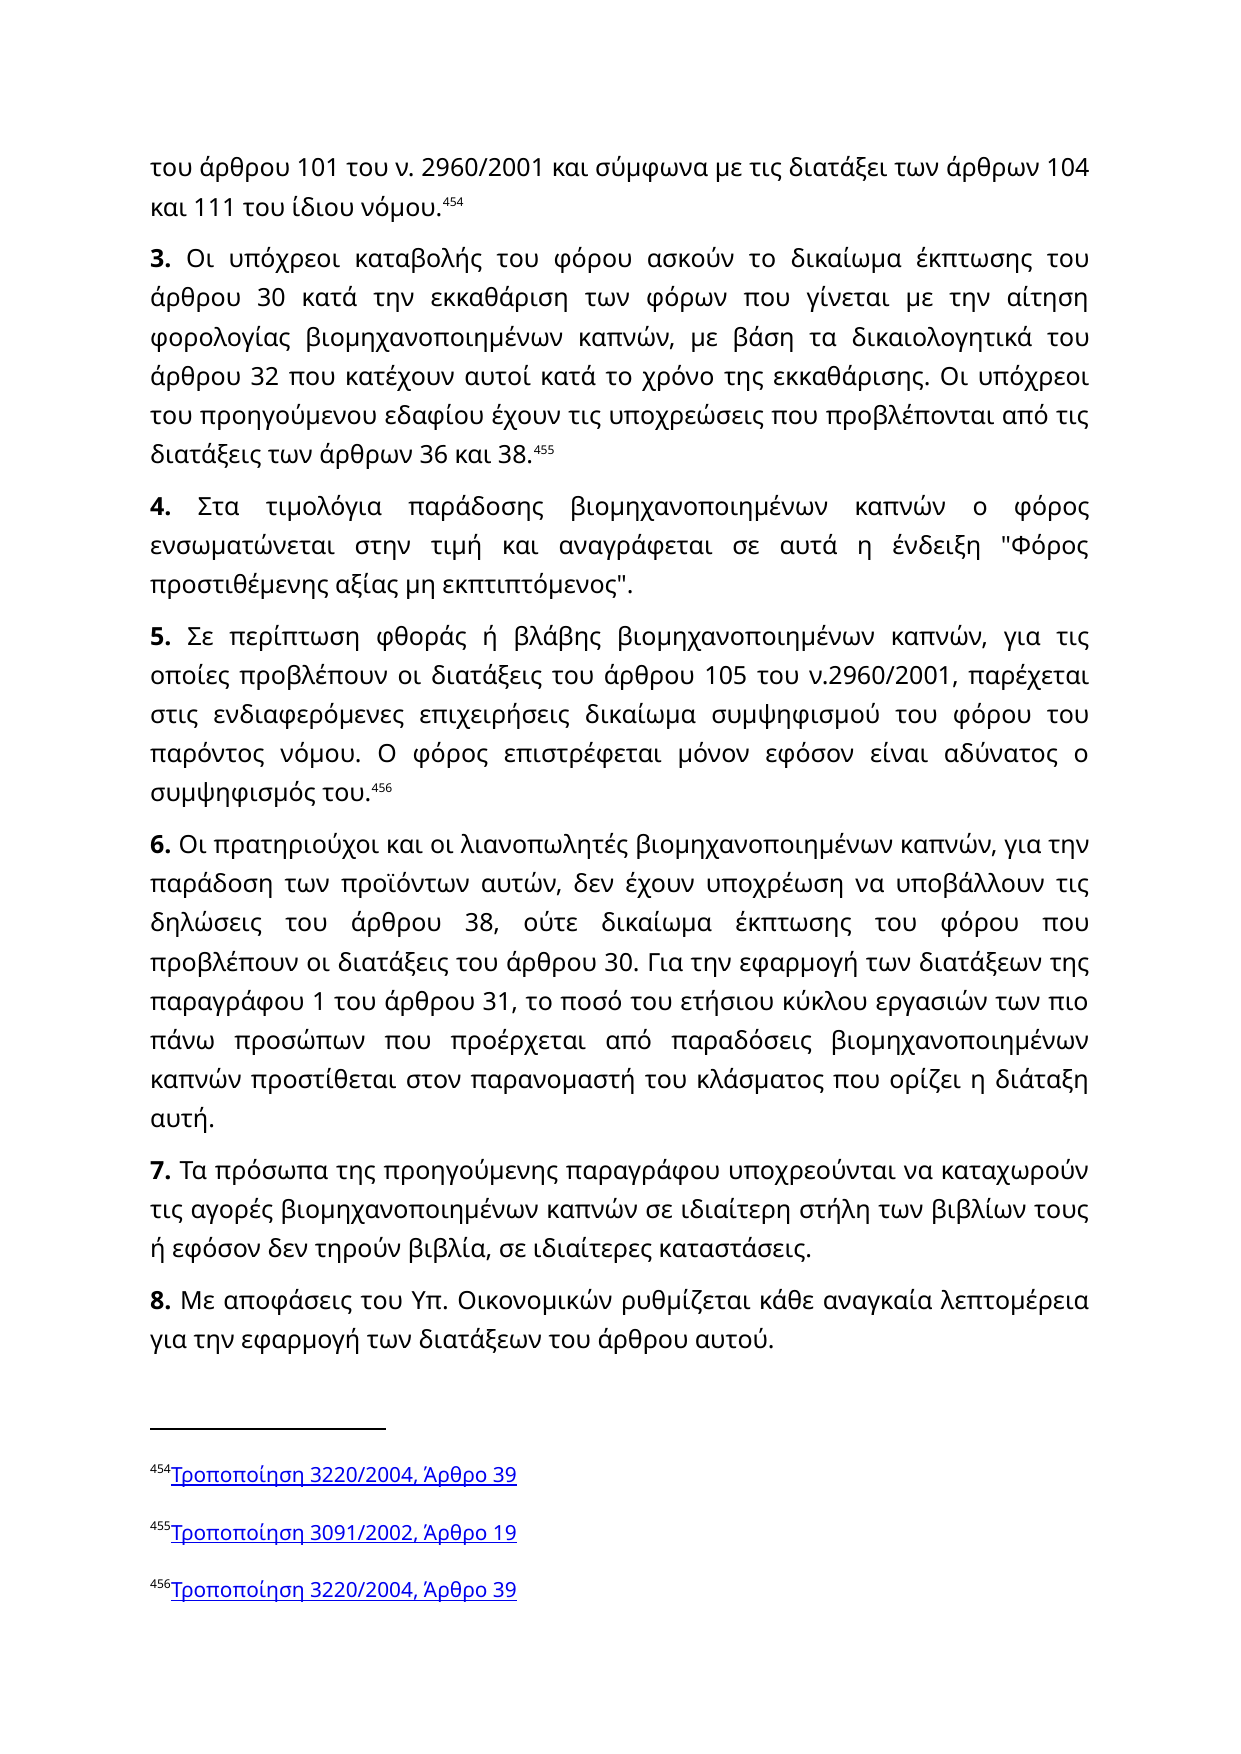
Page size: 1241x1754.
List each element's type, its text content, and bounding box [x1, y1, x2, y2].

text Τροποποίηση 3220/2004, Άρθρο 39 [150, 1576, 1090, 1604]
text του άρθρου 101 του ν. 2960/2001 και σύμφωνα με τις διατάξει των άρθρων 104 και 111 του ίδιου νόμου. [150, 150, 1090, 223]
text Τροποποίηση 3220/2004, Άρθρο 39 [150, 1460, 1090, 1489]
text 4. Στα τιμολόγια παράδοσης βιομηχανοποιημένων καπνών ο φόρος ενσωματώνεται στην τιμή και αναγράφεται σε αυτά η ένδειξη "Φόρος προστιθέμενης αξίας μη εκπτιπτόμενος". [150, 488, 1090, 601]
text 8. Με αποφάσεις του Υπ. Οικονομικών ρυθμίζεται κάθε αναγκαία λεπτομέρεια για την εφαρμογή των διατάξεων του άρθρου αυτού. [150, 1282, 1090, 1356]
text 5. Σε περίπτωση φθοράς ή βλάβης βιομηχανοποιημένων καπνών, για τις οποίες προβλέπουν οι διατάξεις του άρθρου 105 του ν.2960/2001, παρέχεται στις ενδιαφερόμενες επιχειρήσεις δικαίωμα συμψηφισμού του φόρου του παρόντος νόμου. Ο φόρος επιστρέφεται μόνον εφόσον είναι αδύνατος ο συμψηφισμός του. [150, 618, 1090, 809]
text 7. Τα πρόσωπα της προηγούμενης παραγράφου υποχρεούνται να καταχωρούν τις αγορές βιομηχανοποιημένων καπνών σε ιδιαίτερη στήλη των βιβλίων τους ή εφόσον δεν τηρούν βιβλία, σε ιδιαίτερες καταστάσεις. [150, 1152, 1090, 1265]
text 3. Οι υπόχρεοι καταβολής του φόρου ασκούν το δικαίωμα έκπτωσης του άρθρου 30 κατά την εκκαθάριση των φόρων που γίνεται με την αίτηση φορολογίας βιομηχανοποιημένων καπνών, με βάση τα δικαιολογητικά του άρθρου 32 που κατέχουν αυτοί κατά το χρόνο της εκκαθάρισης. Οι υπόχρεοι του προηγούμενου εδαφίου έχουν τις υποχρεώσεις που προβλέπονται από τις διατάξεις των άρθρων 36 και 38. [150, 241, 1090, 471]
text 6. Οι πρατηριούχοι και οι λιανοπωλητές βιομηχανοποιημένων καπνών, για την παράδοση των προϊόντων αυτών, δεν έχουν υποχρέωση να υποβάλλουν τις δηλώσεις του άρθρου 38, ούτε δικαίωμα έκπτωσης του φόρου που προβλέπουν οι διατάξεις του άρθρου 30. Για την εφαρμογή των διατάξεων της παραγράφου 1 του άρθρου 31, το ποσό του ετήσιου κύκλου εργασιών των πιο πάνω προσώπων που προέρχεται από παραδόσεις βιομηχανοποιημένων καπνών προστίθεται στον παρανομαστή του κλάσματος που ορίζει η διάταξη αυτή. [150, 827, 1090, 1135]
text Τροποποίηση 3091/2002, Άρθρο 19 [150, 1518, 1090, 1546]
